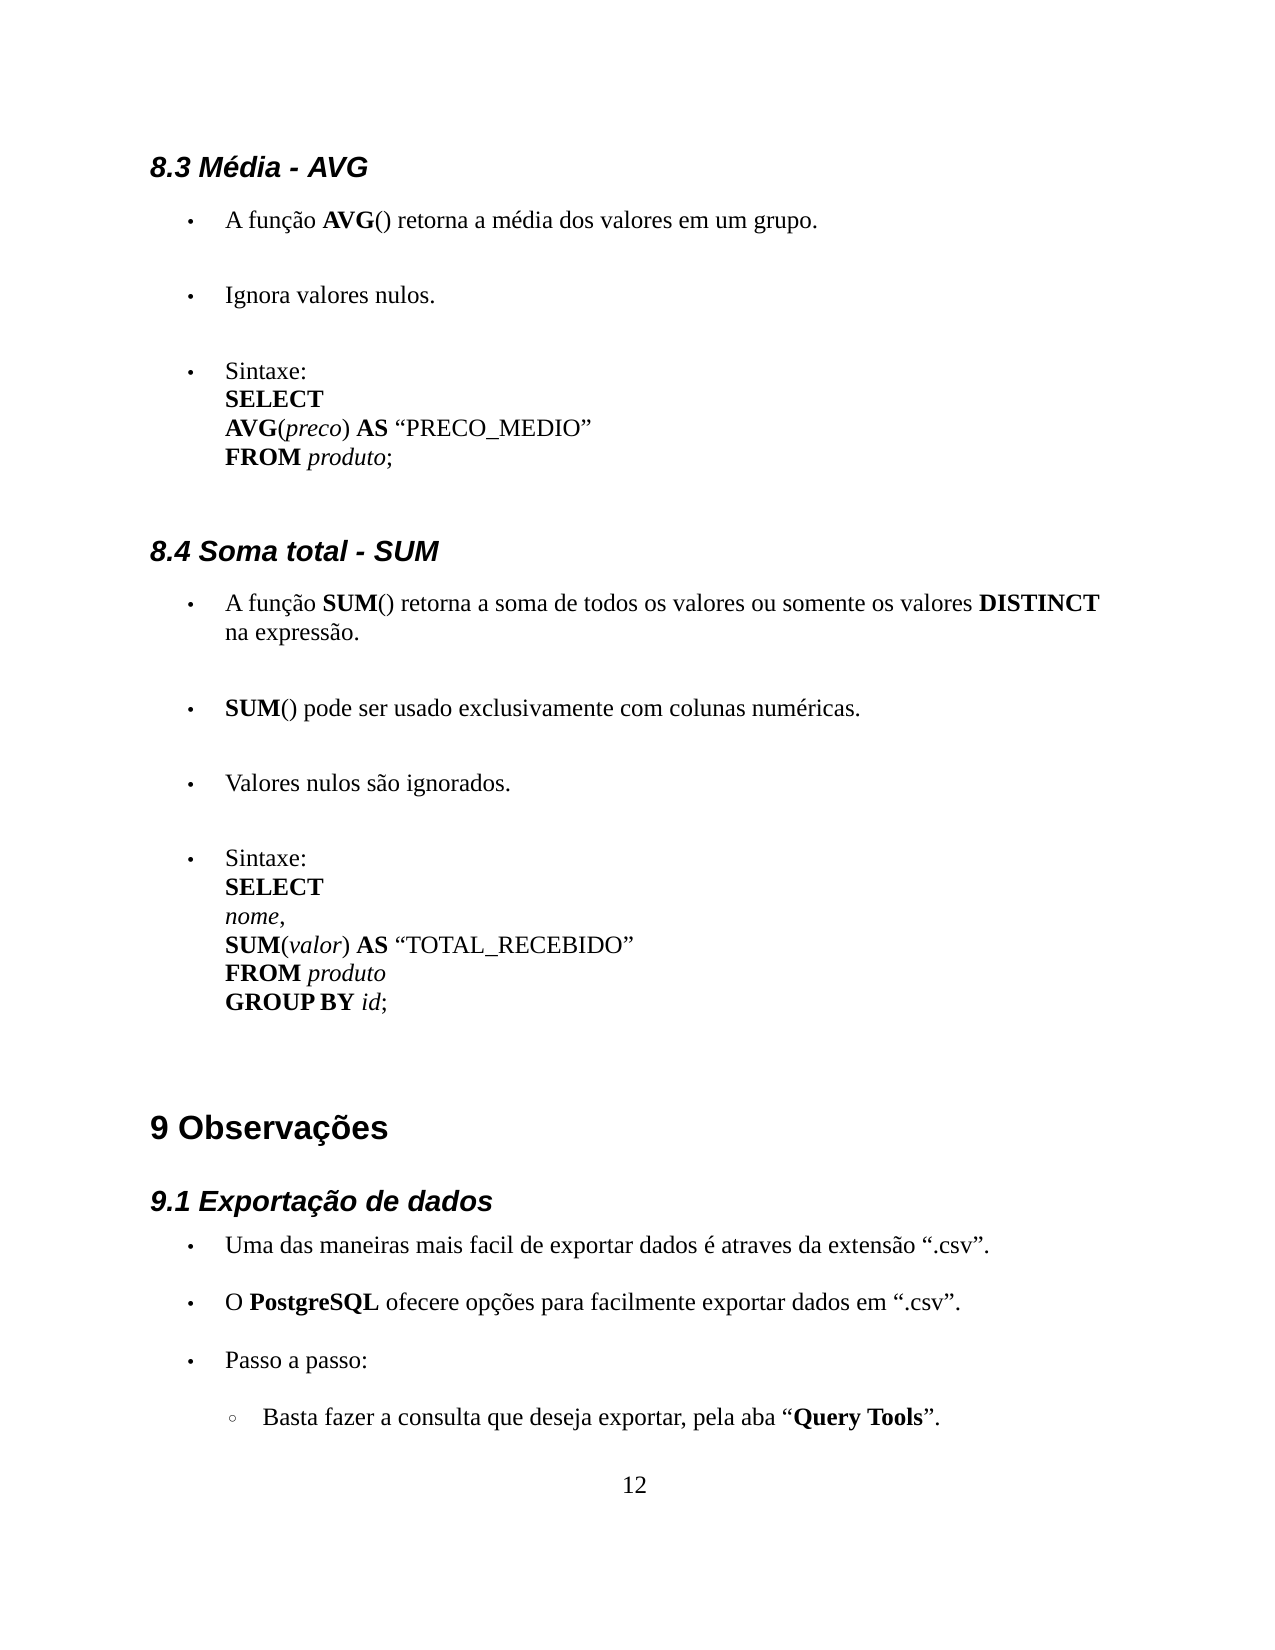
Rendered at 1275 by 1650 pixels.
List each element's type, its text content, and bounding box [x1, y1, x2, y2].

subtitle 9 Observações [150, 1107, 1125, 1146]
list Sintaxe: SELECT AVG(preco) AS “PRECO_MEDIO” FROM produto; [187, 356, 1125, 499]
list SUM() pode ser usado exclusivamente com colunas numéricas. [187, 693, 1125, 750]
list Sintaxe: SELECT nome, SUM(valor) AS “TOTAL_RECEBIDO” FROM produto GROUP BY id; [187, 843, 1125, 1045]
list Uma das maneiras mais facil de exportar dados é atraves da extensão “.csv”. [187, 1230, 1125, 1287]
list Ignora valores nulos. [187, 280, 1125, 338]
list Basta fazer a consulta que deseja exportar, pela aba “Query Tools”. [225, 1402, 1125, 1431]
list O PostgreSQL ofecere opções para facilmente exportar dados em “.csv”. [187, 1287, 1125, 1345]
list Valores nulos são ignorados. [187, 768, 1125, 826]
list A função SUM() retorna a soma de todos os valores ou somente os valores DISTINCT na expressão. [187, 588, 1125, 675]
list Passo a passo: [187, 1345, 1125, 1402]
subtitle 9.1 Exportação de dados [150, 1184, 1125, 1217]
list A função AVG() retorna a média dos valores em um grupo. [187, 205, 1125, 262]
subtitle 8.3 Média - AVG [150, 150, 1125, 183]
subtitle 8.4 Soma total - SUM [150, 533, 1125, 567]
